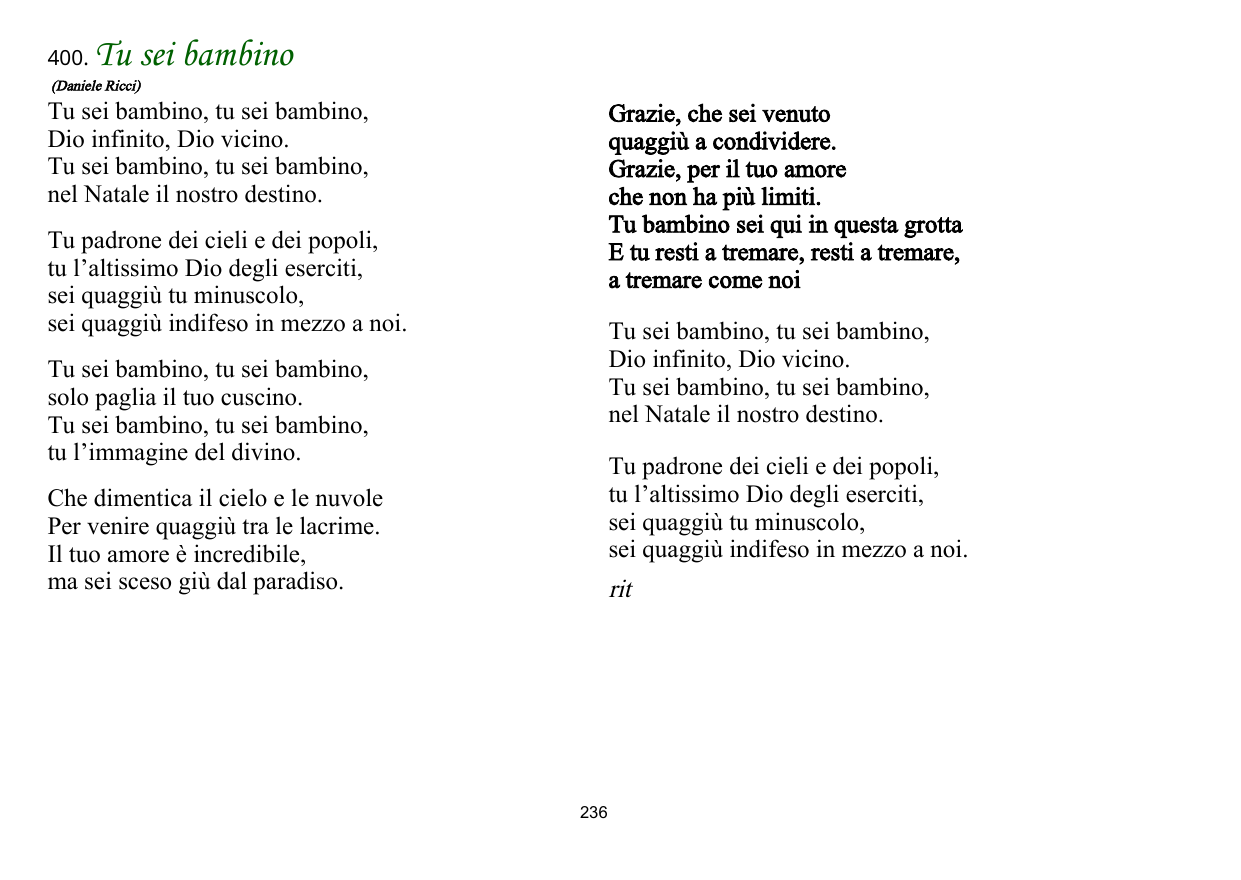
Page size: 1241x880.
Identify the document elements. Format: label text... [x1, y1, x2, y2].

text Tu sei bambino, tu sei bambino, solo paglia il tuo cuscino. Tu sei bambino, tu sei bambino, tu l’immagine del divino. [47, 355, 579, 466]
text 400. Tu sei bambino [47, 35, 579, 76]
text Tu padrone dei cieli e dei popoli, tu l’altissimo Dio degli eserciti, sei quaggiù tu minuscolo, sei quaggiù indifeso in mezzo a noi. [47, 226, 579, 337]
text Che dimentica il cielo e le nuvole Per venire quaggiù tra le lacrime. Il tuo amore è incredibile, ma sei sceso giù dal paradiso. [47, 484, 579, 595]
text Tu sei bambino, tu sei bambino, Dio infinito, Dio vicino. Tu sei bambino, tu sei bambino, nel Natale il nostro destino. [608, 317, 1140, 428]
text (Daniele Ricci) [47, 76, 579, 91]
text rit [608, 575, 1140, 603]
text Tu padrone dei cieli e dei popoli, tu l’altissimo Dio degli eserciti, sei quaggiù tu minuscolo, sei quaggiù indifeso in mezzo a noi. [608, 452, 1140, 563]
text Tu sei bambino, tu sei bambino, Dio infinito, Dio vicino. Tu sei bambino, tu sei bambino, nel Natale il nostro destino. [47, 97, 579, 208]
text Grazie, che sei venuto quaggiù a condividere. Grazie, per il tuo amore che non ha più limiti. Tu bambino sei qui in questa grotta E tu resti a tremare, resti a tremare, a tremare come noi [608, 99, 1140, 293]
